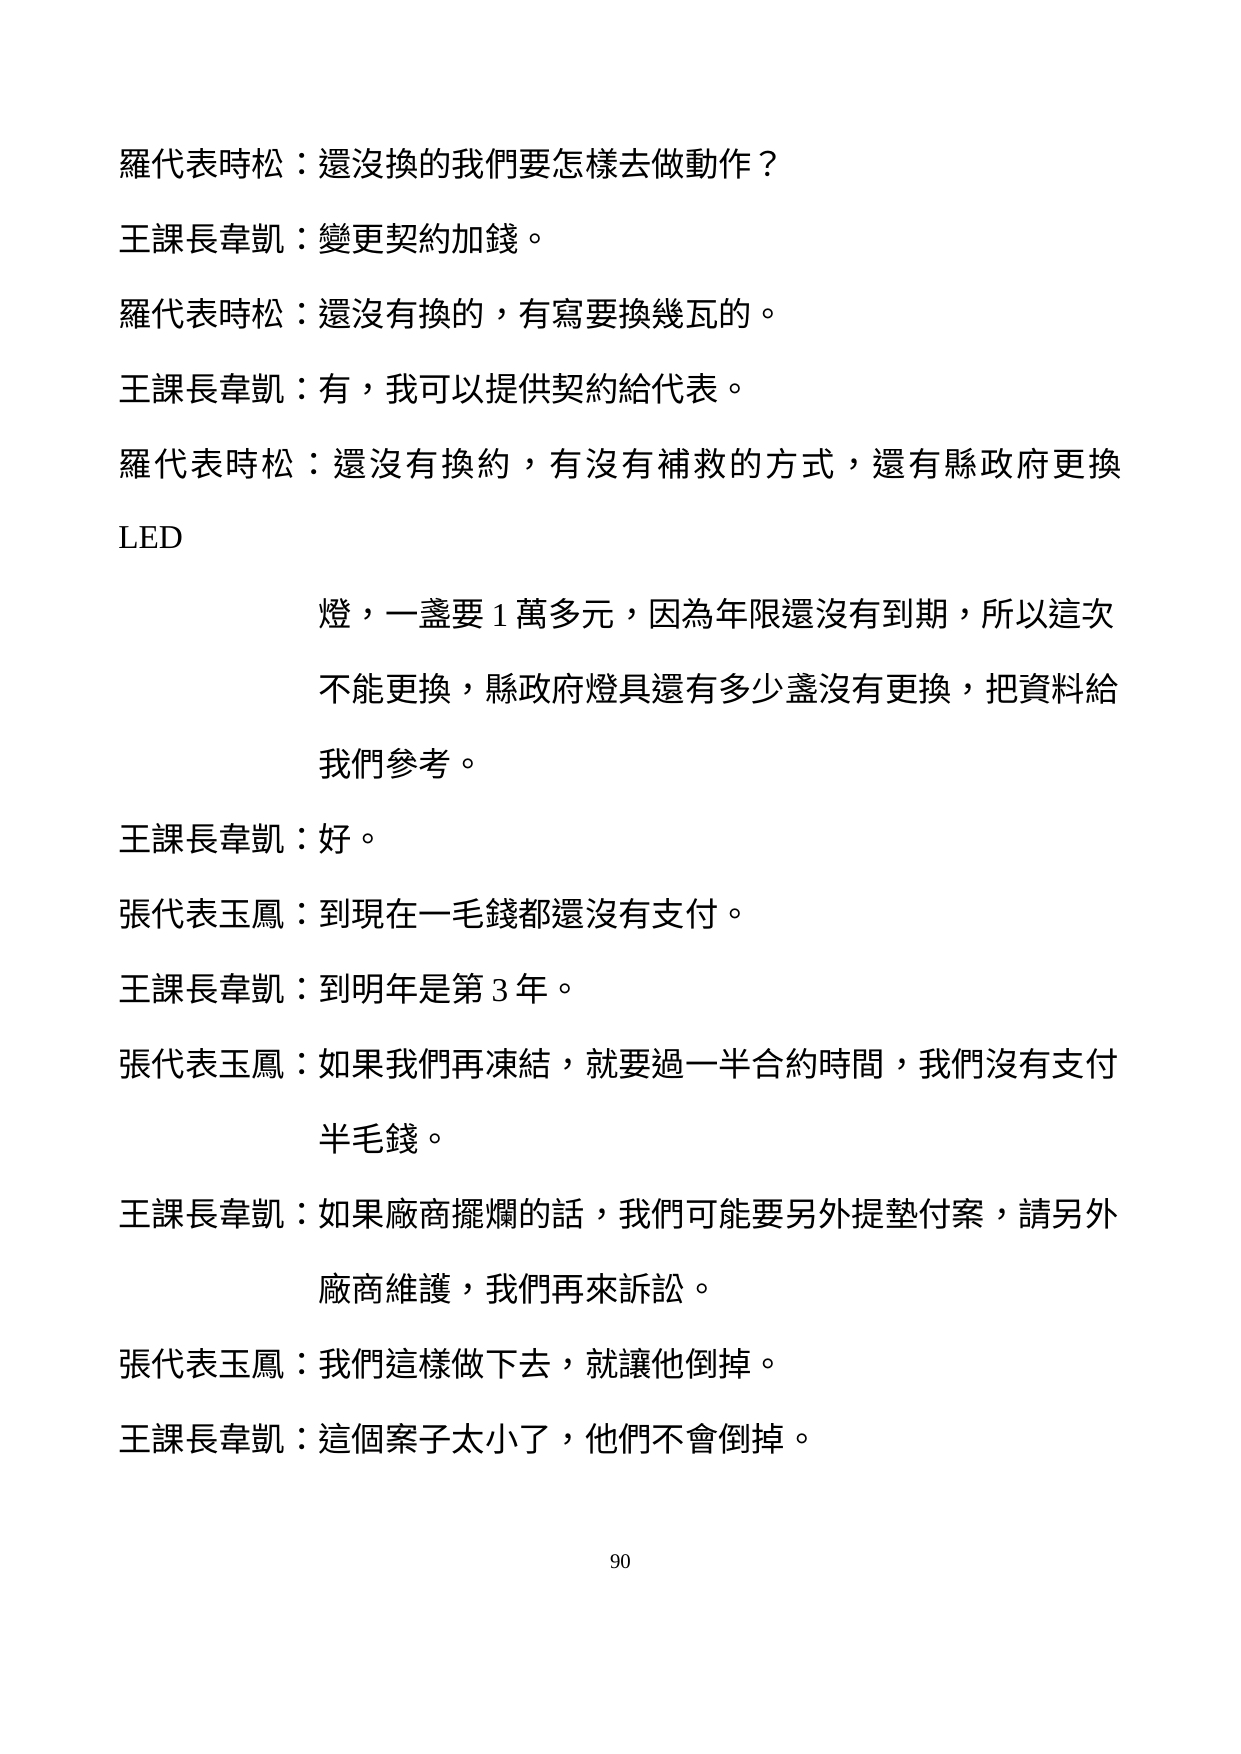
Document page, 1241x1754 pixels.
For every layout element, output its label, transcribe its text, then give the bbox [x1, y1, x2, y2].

text 我們參考。 [118, 724, 1122, 799]
text 王課長韋凱：變更契約加錢。 [118, 199, 1122, 274]
text 燈，一盞要1萬多元，因為年限還沒有到期，所以這次 [118, 574, 1122, 649]
text 張代表玉鳳：到現在一毛錢都還沒有支付。 [118, 874, 1122, 949]
text 張代表玉鳳：如果我們再凍結，就要過一半合約時間，我們沒有支付 [118, 1024, 1122, 1099]
text 羅代表時松：還沒有換約，有沒有補救的方式，還有縣政府更換LED [118, 424, 1122, 574]
text 王課長韋凱：如果廠商擺爛的話，我們可能要另外提墊付案，請另外 [118, 1174, 1122, 1249]
text 廠商維護，我們再來訴訟。 [118, 1249, 1122, 1324]
text 王課長韋凱：到明年是第3年。 [118, 949, 1122, 1024]
text 羅代表時松：還沒有換的，有寫要換幾瓦的。 [118, 274, 1122, 349]
text 王課長韋凱：有，我可以提供契約給代表。 [118, 349, 1122, 424]
text 王課長韋凱：好。 [118, 799, 1122, 874]
text 半毛錢。 [118, 1099, 1122, 1174]
text 王課長韋凱：這個案子太小了，他們不會倒掉。 [118, 1399, 1122, 1474]
text 張代表玉鳳：我們這樣做下去，就讓他倒掉。 [118, 1324, 1122, 1399]
text 羅代表時松：還沒換的我們要怎樣去做動作？ [118, 124, 1122, 199]
text 不能更換，縣政府燈具還有多少盞沒有更換，把資料給 [118, 649, 1122, 724]
